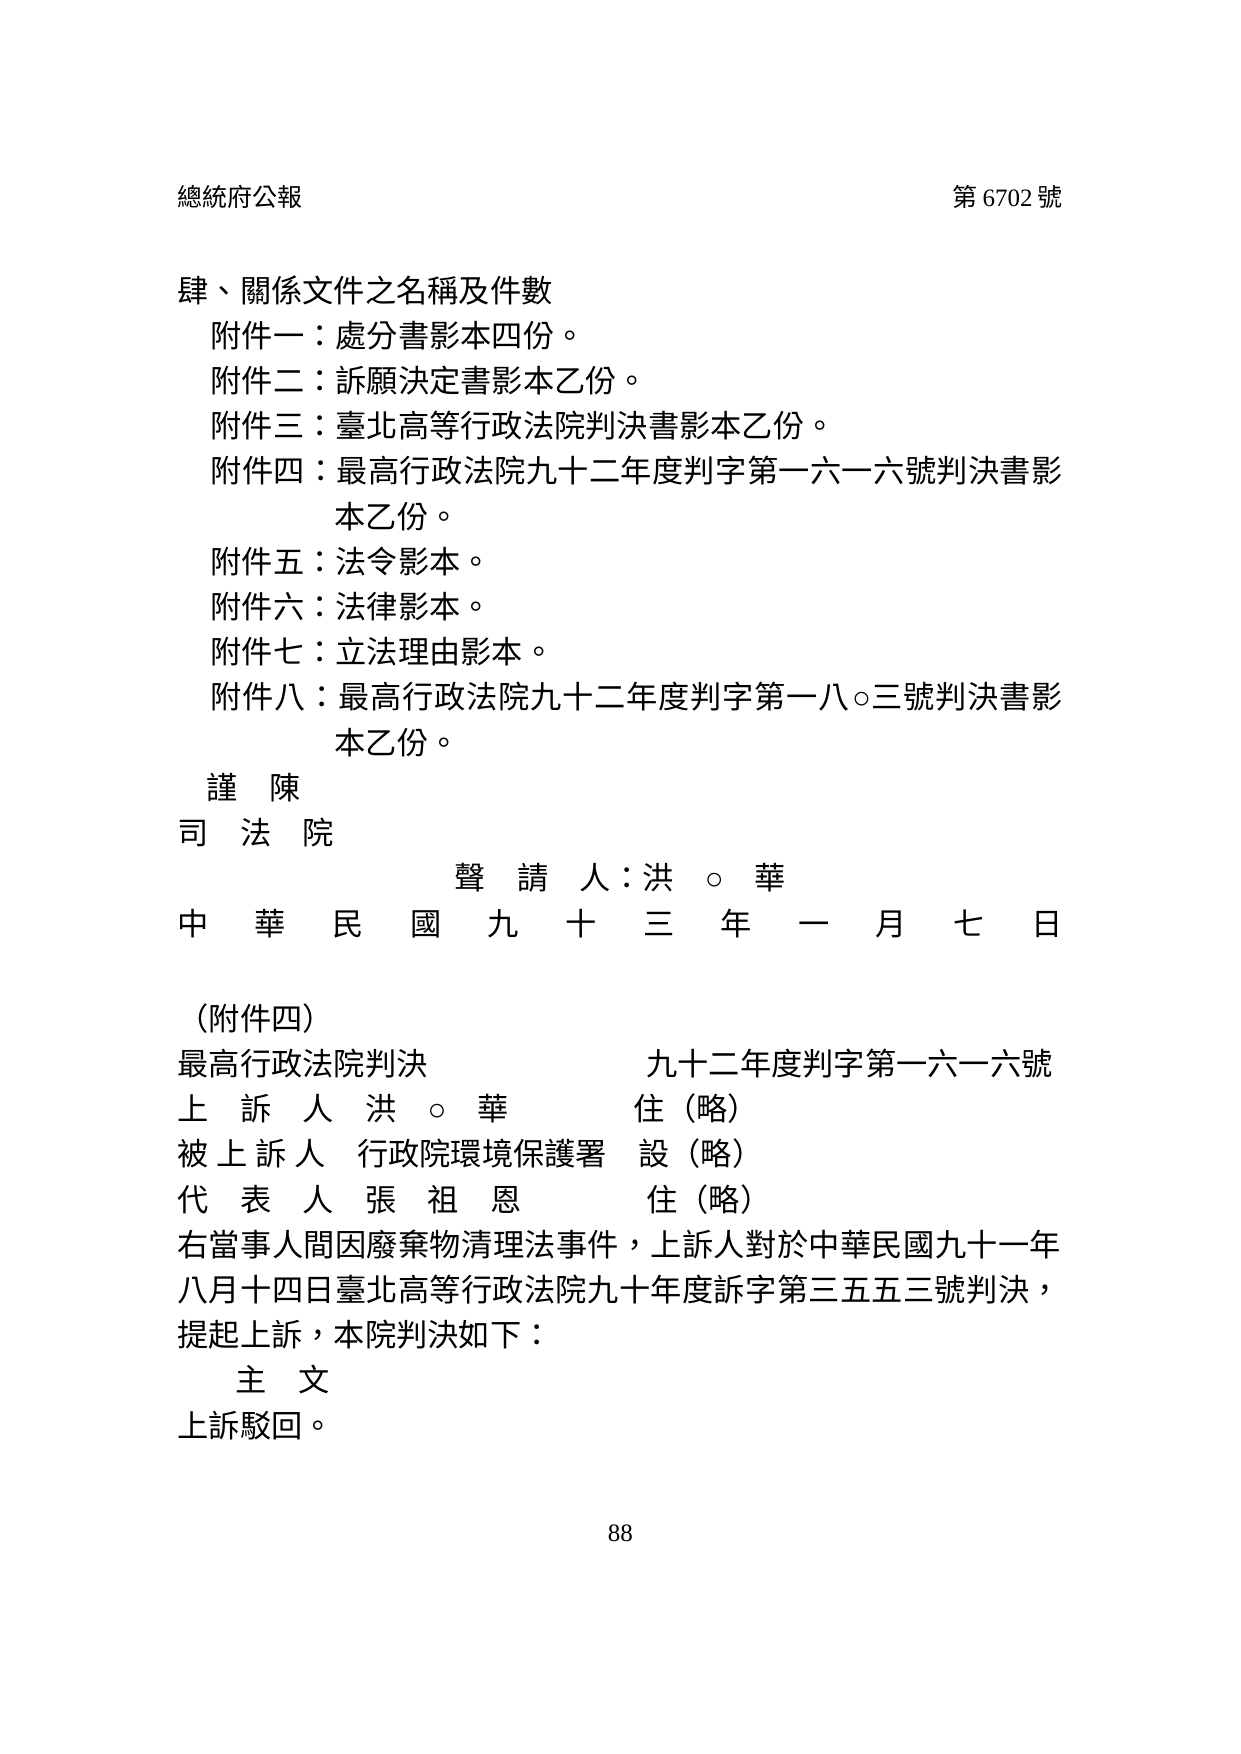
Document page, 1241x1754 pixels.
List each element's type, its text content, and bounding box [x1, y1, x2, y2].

text 上訴駁回。 [177, 1401, 1063, 1446]
text 聲 請 人：洪 ○ 華 [177, 853, 1063, 899]
text 最高行政法院判決 九十二年度判字第一六一六號 [177, 1039, 1063, 1084]
text 被 上 訴 人 行政院環境保護署 設（略） [177, 1129, 1063, 1175]
text 謹 陳 [206, 763, 1063, 808]
text 附件六：法律影本。 [210, 582, 1063, 627]
text 附件三：臺北高等行政法院判決書影本乙份。 [210, 401, 1063, 447]
text 右當事人間因廢棄物清理法事件，上訴人對於中華民國九十一年八月十四日臺北高等行政法院九十年度訴字第三五五三號判決，提起上訴，本院判決如下： [177, 1220, 1063, 1356]
text 附件八：最高行政法院九十二年度判字第一八○三號判決書影本乙份。 [210, 673, 1063, 763]
text 附件七：立法理由影本。 [210, 627, 1063, 673]
text 附件二：訴願決定書影本乙份。 [210, 356, 1063, 401]
text 司 法 院 [177, 808, 1063, 853]
text 中華民國九十三年一月七日 [177, 899, 1063, 944]
text 附件四：最高行政法院九十二年度判字第一六一六號判決書影本乙份。 [210, 447, 1063, 537]
text 附件一：處分書影本四份。 [210, 311, 1063, 356]
text 代 表 人 張 祖 恩 住（略） [177, 1175, 1063, 1220]
text 主 文 [236, 1356, 1063, 1401]
text 上 訴 人 洪 ○ 華 住（略） [177, 1084, 1063, 1129]
text 肆、關係文件之名稱及件數 [177, 266, 1063, 311]
text 附件五：法令影本。 [210, 537, 1063, 582]
text （附件四） [177, 994, 1063, 1039]
